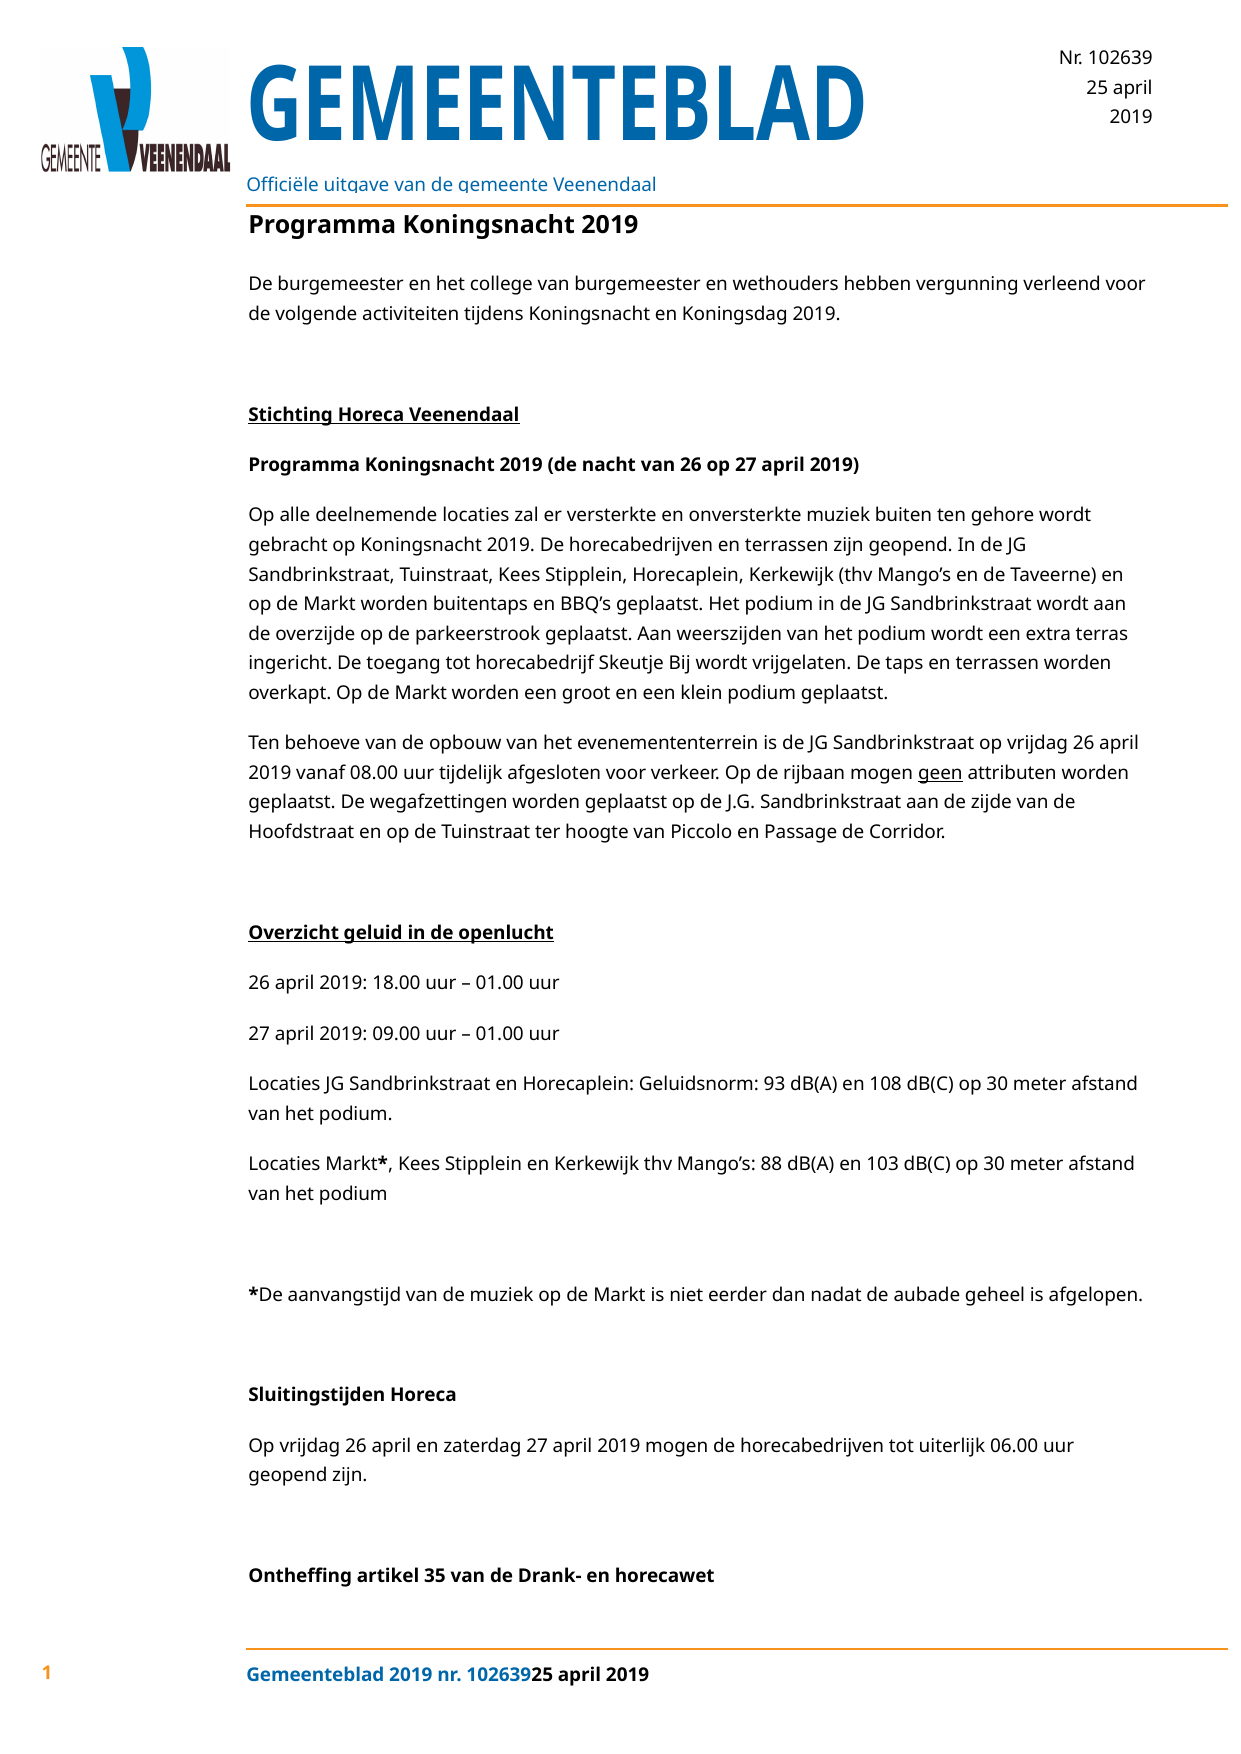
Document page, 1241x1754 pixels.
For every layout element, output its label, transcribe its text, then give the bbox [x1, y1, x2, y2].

text Programma Koningsnacht 2019 (de nacht van 26 op 27 april 2019) [248, 451, 1152, 477]
text Op alle deelnemende locaties zal er versterkte en onversterkte muziek buiten ten gehore wordt gebracht op Koningsnacht 2019. De horecabedrijven en terrassen zijn geopend. In de JG Sandbrinkstraat, Tuinstraat, Kees Stipplein, Horecaplein, Kerkewijk (thv Mango’s en de Taveerne) en op de Markt worden buitentaps en BBQ’s geplaatst. Het podium in de JG Sandbrinkstraat wordt aan de overzijde op de parkeerstrook geplaatst. Aan weerszijden van het podium wordt een extra terras ingericht. De toegang tot horecabedrijf Skeutje Bij wordt vrijgelaten. De taps en terrassen worden overkapt. Op de Markt worden een groot en een klein podium geplaatst. [248, 502, 1152, 705]
text 27 april 2019: 09.00 uur – 01.00 uur [248, 1020, 1152, 1046]
text Ontheffing artikel 35 van de Drank- en horecawet [248, 1562, 1152, 1588]
text Locaties Markt*, Kees Stipplein en Kerkewijk thv Mango’s: 88 dB(A) en 103 dB(C) op 30 meter afstand van het podium [248, 1150, 1152, 1206]
text Op vrijdag 26 april en zaterdag 27 april 2019 mogen de horecabedrijven tot uiterlijk 06.00 uur geopend zijn. [248, 1432, 1152, 1487]
text *De aanvangstijd van de muziek op de Markt is niet eerder dan nadat de aubade geheel is afgelopen. [248, 1281, 1152, 1306]
picture [123, 47, 231, 172]
text Overzicht geluid in de openlucht [248, 919, 1152, 945]
text De burgemeester en het college van burgemeester en wethouders hebben vergunning verleend voor de volgende activiteiten tijdens Koningsnacht en Koningsdag 2019. [248, 270, 1152, 326]
text 26 april 2019: 18.00 uur – 01.00 uur [248, 969, 1152, 995]
text Ten behoeve van de opbouw van het evenemententerrein is de JG Sandbrinkstraat op vrijdag 26 april 2019 vanaf 08.00 uur tijdelijk afgesloten voor verkeer. Op de rijbaan mogen geen attributen worden geplaatst. De wegafzettingen worden geplaatst op de J.G. Sandbrinkstraat aan de zijde van de Hoofdstraat en op de Tuinstraat ter hoogte van Piccolo en Passage de Corridor. [248, 729, 1152, 844]
text Sluitingstijden Horeca [248, 1382, 1152, 1407]
text Locaties JG Sandbrinkstraat en Horecaplein: Geluidsnorm: 93 dB(A) en 108 dB(C) op 30 meter afstand van het podium. [248, 1070, 1152, 1126]
picture [41, 47, 130, 172]
text Stichting Horeca Veenendaal [248, 401, 1152, 426]
text Programma Koningsnacht 2019 [248, 207, 1152, 241]
